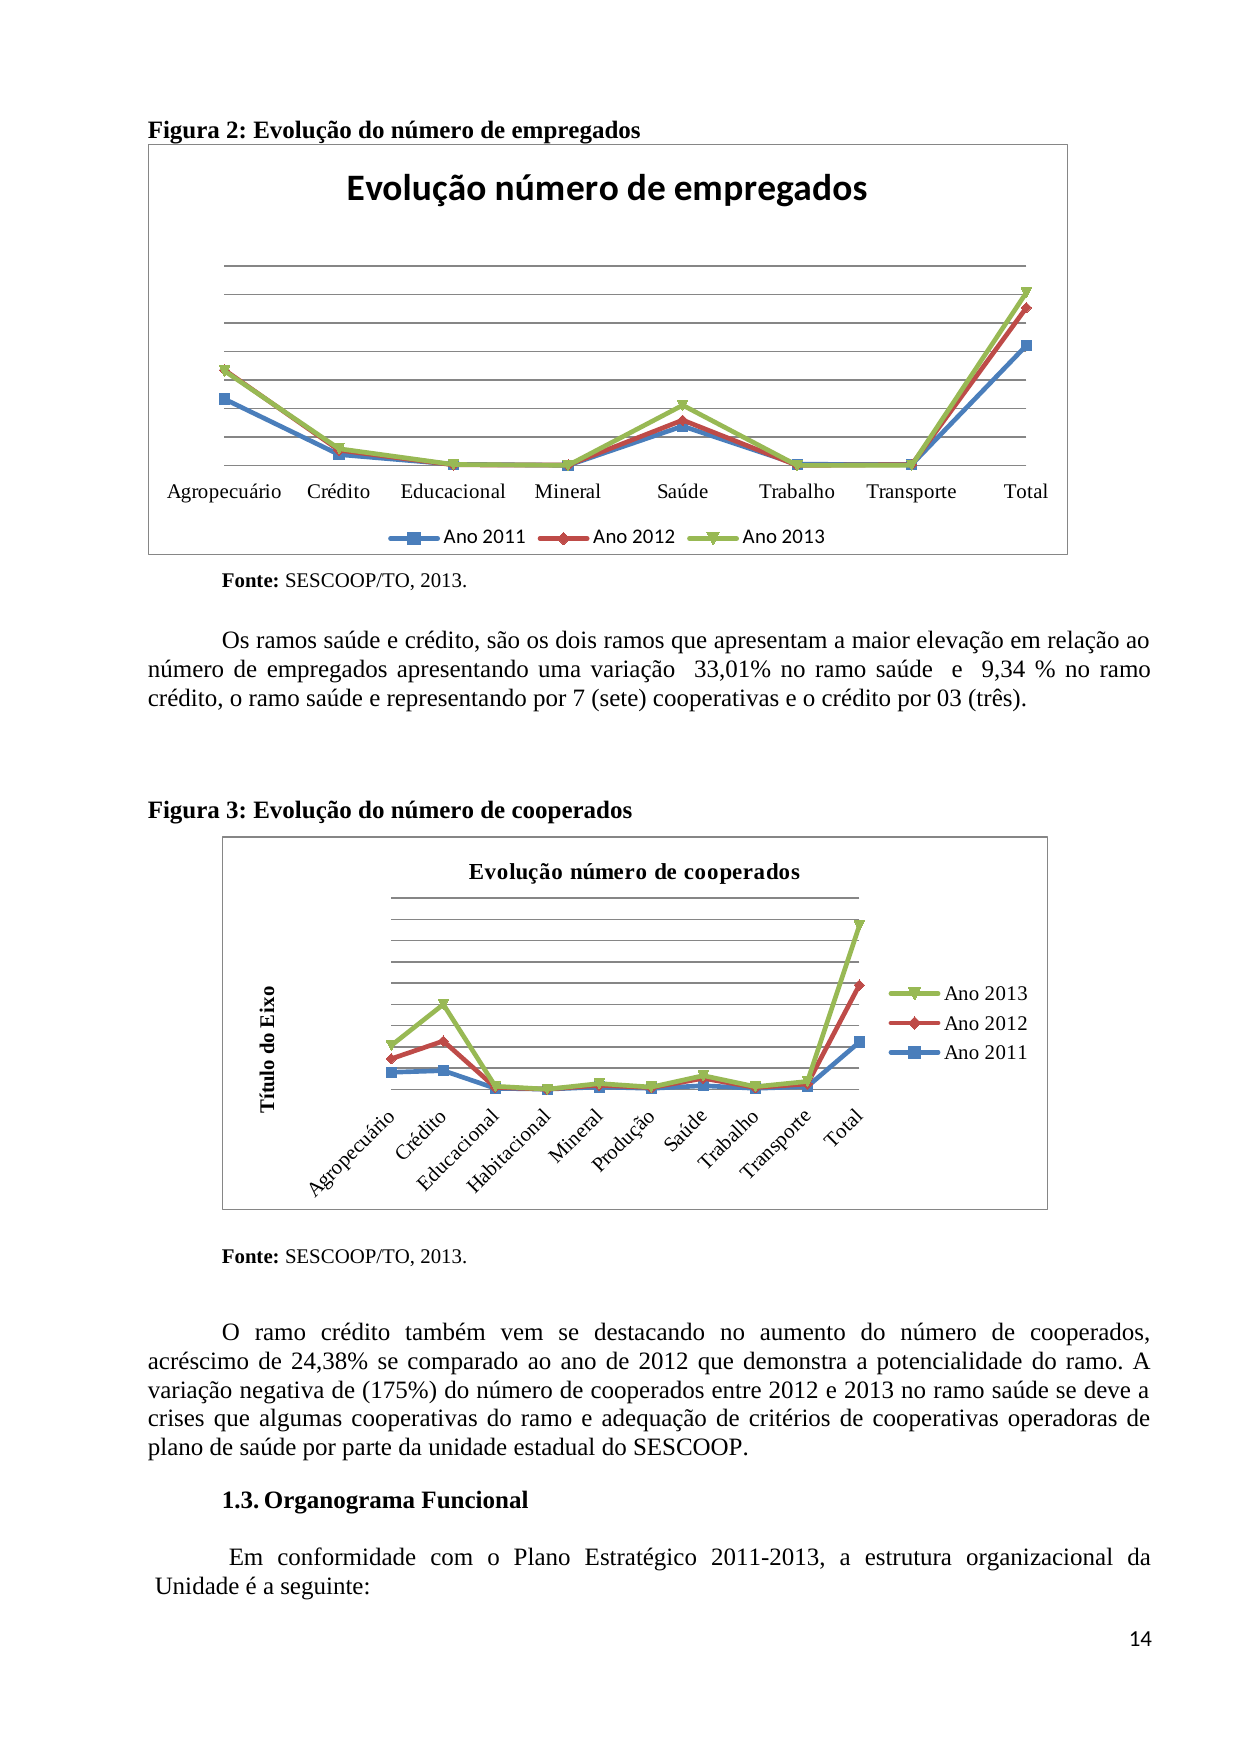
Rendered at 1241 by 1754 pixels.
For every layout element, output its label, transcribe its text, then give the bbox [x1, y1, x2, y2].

text Figura 3: Evolução do número de cooperados [148, 795, 1152, 823]
text Figura 2: Evolução do número de empregados [148, 115, 1152, 144]
list Organograma Funcional [222, 1485, 1152, 1514]
text Fonte: SESCOOP/TO, 2013. [148, 1243, 1152, 1268]
text Fonte: SESCOOP/TO, 2013. [148, 568, 1152, 592]
text Em conformidade com o Plano Estratégico 2011-2013, a estrutura organizacional da Unidade é a seguinte: [154, 1542, 1152, 1600]
text Os ramos saúde e crédito, são os dois ramos que apresentam a maior elevação em relação ao número de empregados apresentando uma variação 33,01% no ramo saúde e 9,34 % no ramo crédito, o ramo saúde e representando por 7 (sete) cooperativas e o crédito por 03 (três). [148, 626, 1152, 712]
text O ramo crédito também vem se destacando no aumento do número de cooperados, acréscimo de 24,38% se comparado ao ano de 2012 que demonstra a potencialidade do ramo. A variação negativa de (175%) do número de cooperados entre 2012 e 2013 no ramo saúde se deve a crises que algumas cooperativas do ramo e adequação de critérios de cooperativas operadoras de plano de saúde por parte da unidade estadual do SESCOOP. [148, 1317, 1152, 1461]
